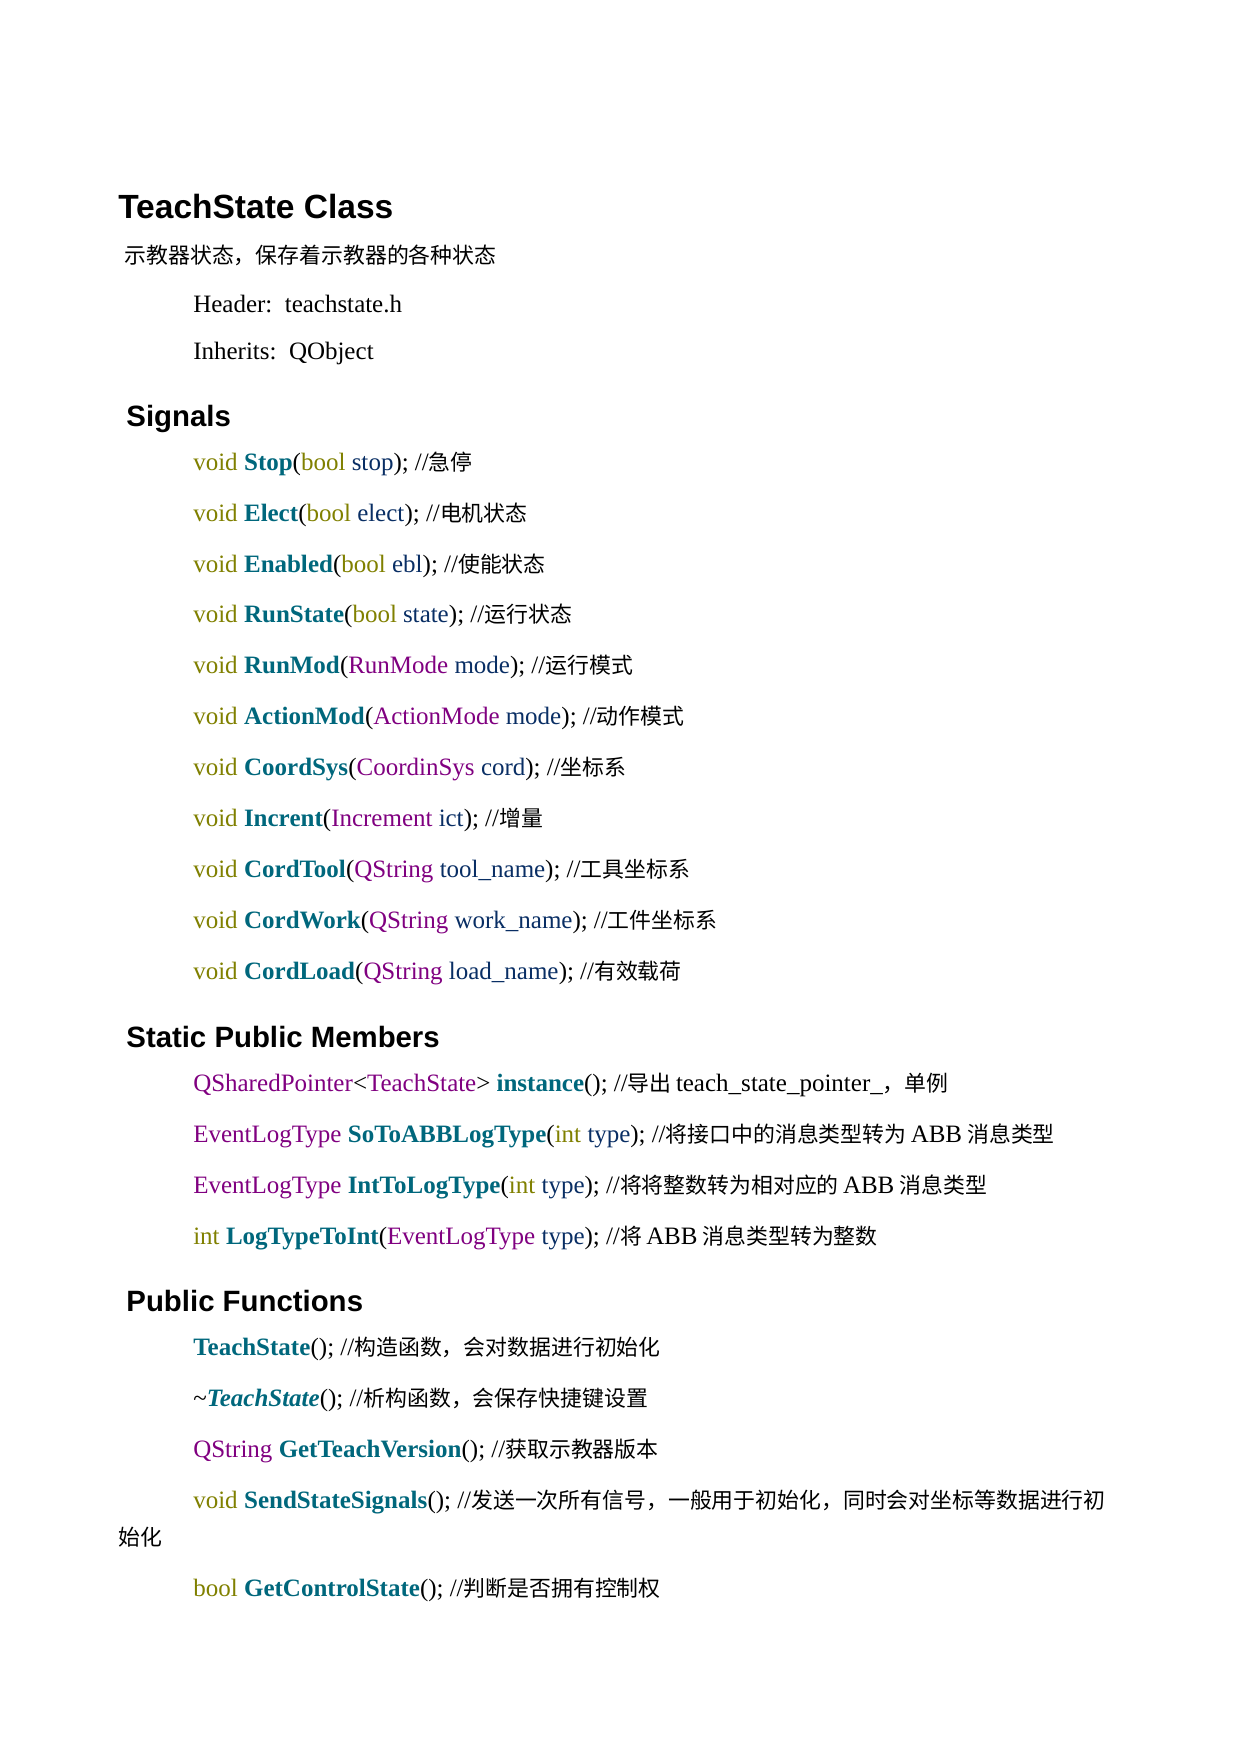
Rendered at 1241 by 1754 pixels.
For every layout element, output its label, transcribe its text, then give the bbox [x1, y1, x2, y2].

text TeachState(); //构造函数，会对数据进行初始化 [118, 1330, 1122, 1362]
text Inherits: QObject [118, 336, 1122, 365]
text void Enabled(bool ebl); //使能状态 [118, 547, 1122, 578]
text void RunMod(RunMode mode); //运行模式 [118, 648, 1122, 680]
text QSharedPointer<TeachState> instance(); //导出teach_state_pointer_，单例 [118, 1066, 1122, 1097]
subtitle TeachState Class [118, 187, 1122, 225]
text void CordTool(QString tool_name); //工具坐标系 [118, 852, 1122, 884]
text QString GetTeachVersion(); //获取示教器版本 [118, 1432, 1122, 1464]
text void Elect(bool elect); //电机状态 [118, 496, 1122, 527]
text void Incrent(Increment ict); //增量 [118, 801, 1122, 833]
text void CordWork(QString work_name); //工件坐标系 [118, 903, 1122, 935]
text void CordLoad(QString load_name); //有效载荷 [118, 954, 1122, 986]
text void CoordSys(CoordinSys cord); //坐标系 [118, 750, 1122, 782]
text EventLogType SoToABBLogType(int type); //将接口中的消息类型转为ABB消息类型 [118, 1117, 1122, 1148]
text void RunState(bool state); //运行状态 [118, 597, 1122, 629]
text bool GetControlState(); //判断是否拥有控制权 [118, 1571, 1122, 1602]
text int LogTypeToInt(EventLogType type); //将ABB消息类型转为整数 [118, 1219, 1122, 1250]
subtitle Signals [118, 398, 1122, 432]
text void Stop(bool stop); //急停 [118, 445, 1122, 476]
subtitle Public Functions [118, 1284, 1122, 1318]
text Header: teachstate.h [118, 289, 1122, 317]
text void ActionMod(ActionMode mode); //动作模式 [118, 699, 1122, 731]
subtitle Static Public Members [118, 1019, 1122, 1053]
text EventLogType IntToLogType(int type); //将将整数转为相对应的ABB消息类型 [118, 1168, 1122, 1199]
text 示教器状态，保存着示教器的各种状态 [118, 238, 1122, 269]
text void SendStateSignals(); //发送一次所有信号，一般用于初始化，同时会对坐标等数据进行初始化 [118, 1483, 1122, 1551]
text ~TeachState(); //析构函数，会保存快捷键设置 [118, 1381, 1122, 1413]
